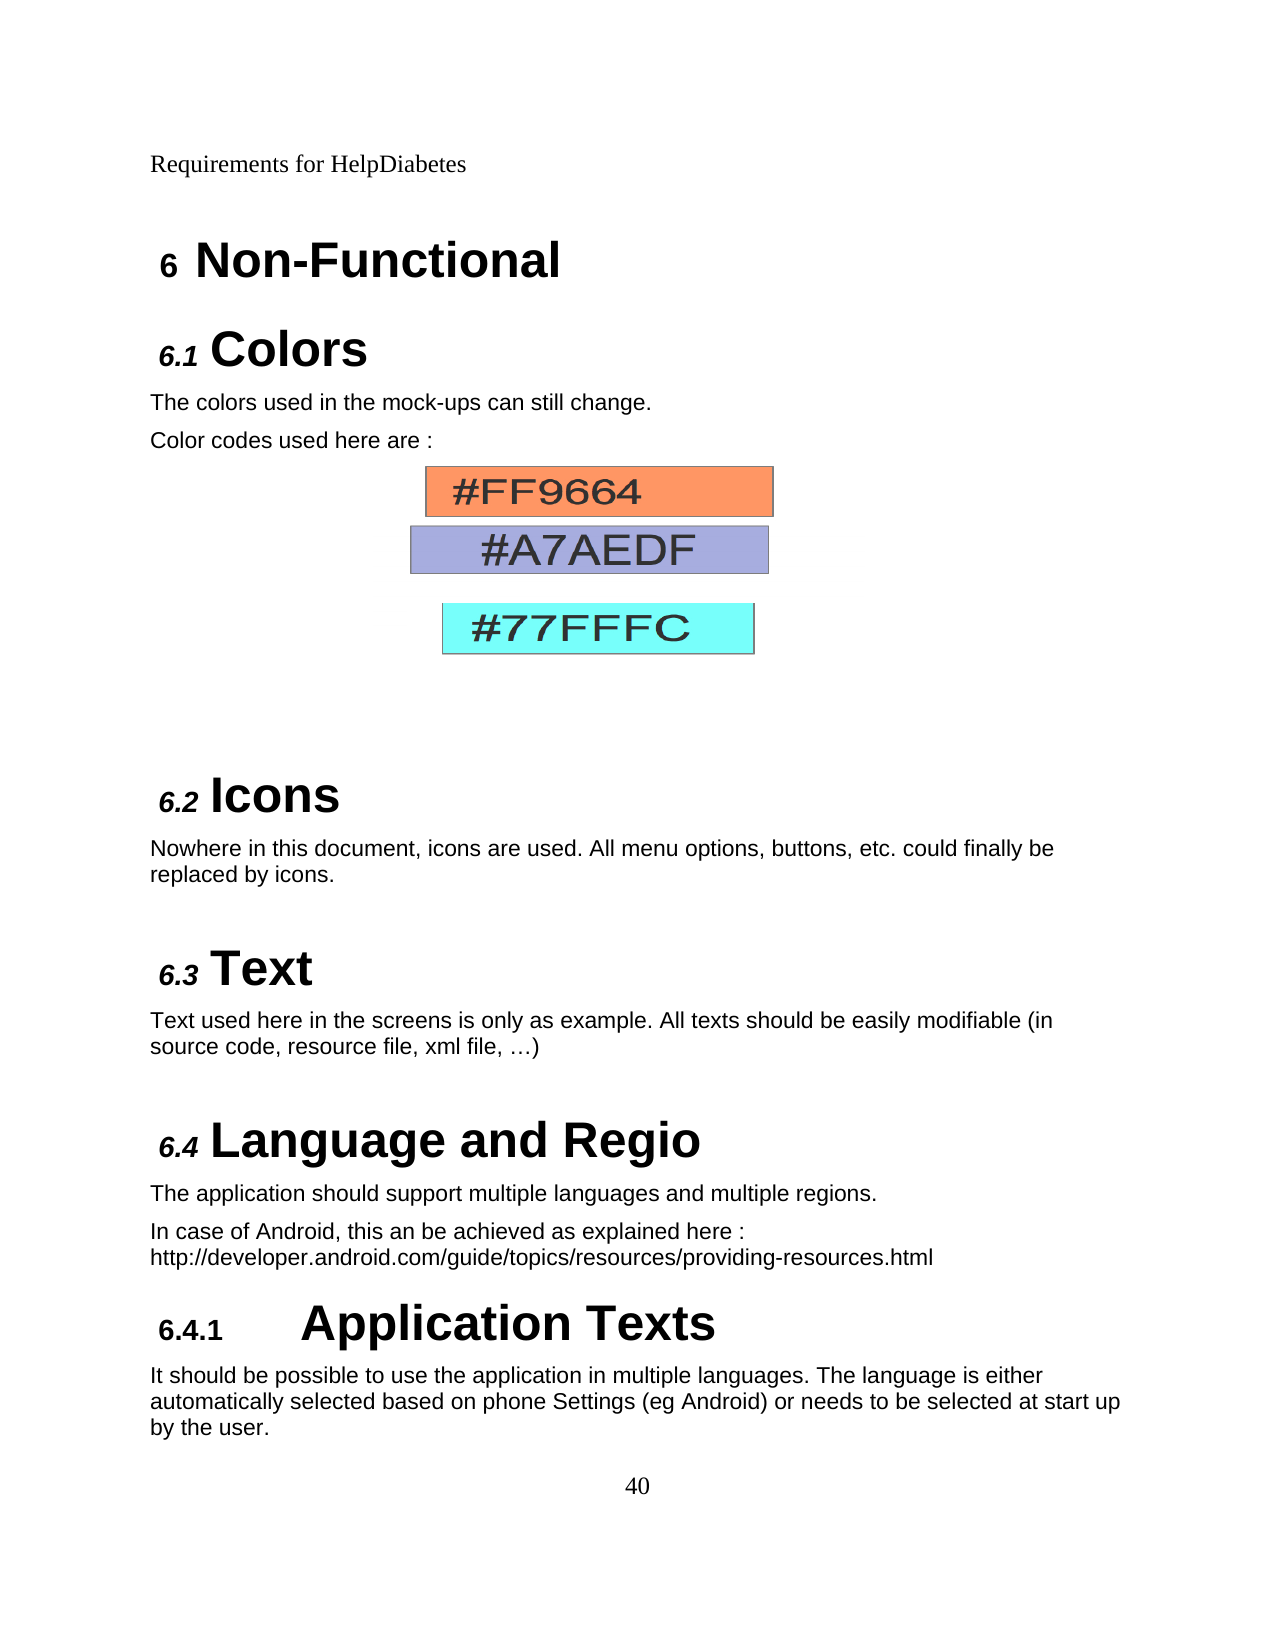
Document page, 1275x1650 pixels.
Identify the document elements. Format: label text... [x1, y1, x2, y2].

subtitle Application Texts [150, 1295, 1125, 1351]
subtitle Icons [150, 767, 1125, 823]
subtitle Colors [150, 321, 1125, 377]
subtitle Language and Regio [150, 1112, 1125, 1168]
picture [372, 466, 893, 715]
text Text used here in the screens is only as example. All texts should be easily modifiable (in source code, resource file, xml file, …) [150, 1008, 1125, 1059]
text Color codes used here are : [150, 428, 1125, 453]
text It should be possible to use the application in multiple languages. The language is either automatically selected based on phone Settings (eg Android) or needs to be selected at start up by the user. [150, 1363, 1125, 1440]
text The application should support multiple languages and multiple regions. [150, 1180, 1125, 1206]
text Nowhere in this document, icons are used. All menu options, buttons, etc. could finally be replaced by icons. [150, 836, 1125, 887]
text The colors used in the mock-ups can still change. [150, 390, 1125, 415]
subtitle Text [150, 940, 1125, 996]
subtitle Non-Functional [150, 232, 1125, 288]
text In case of Android, this an be achieved as explained here : http://developer.android.com/guide/topics/resources/providing-resources.html [150, 1218, 1125, 1270]
